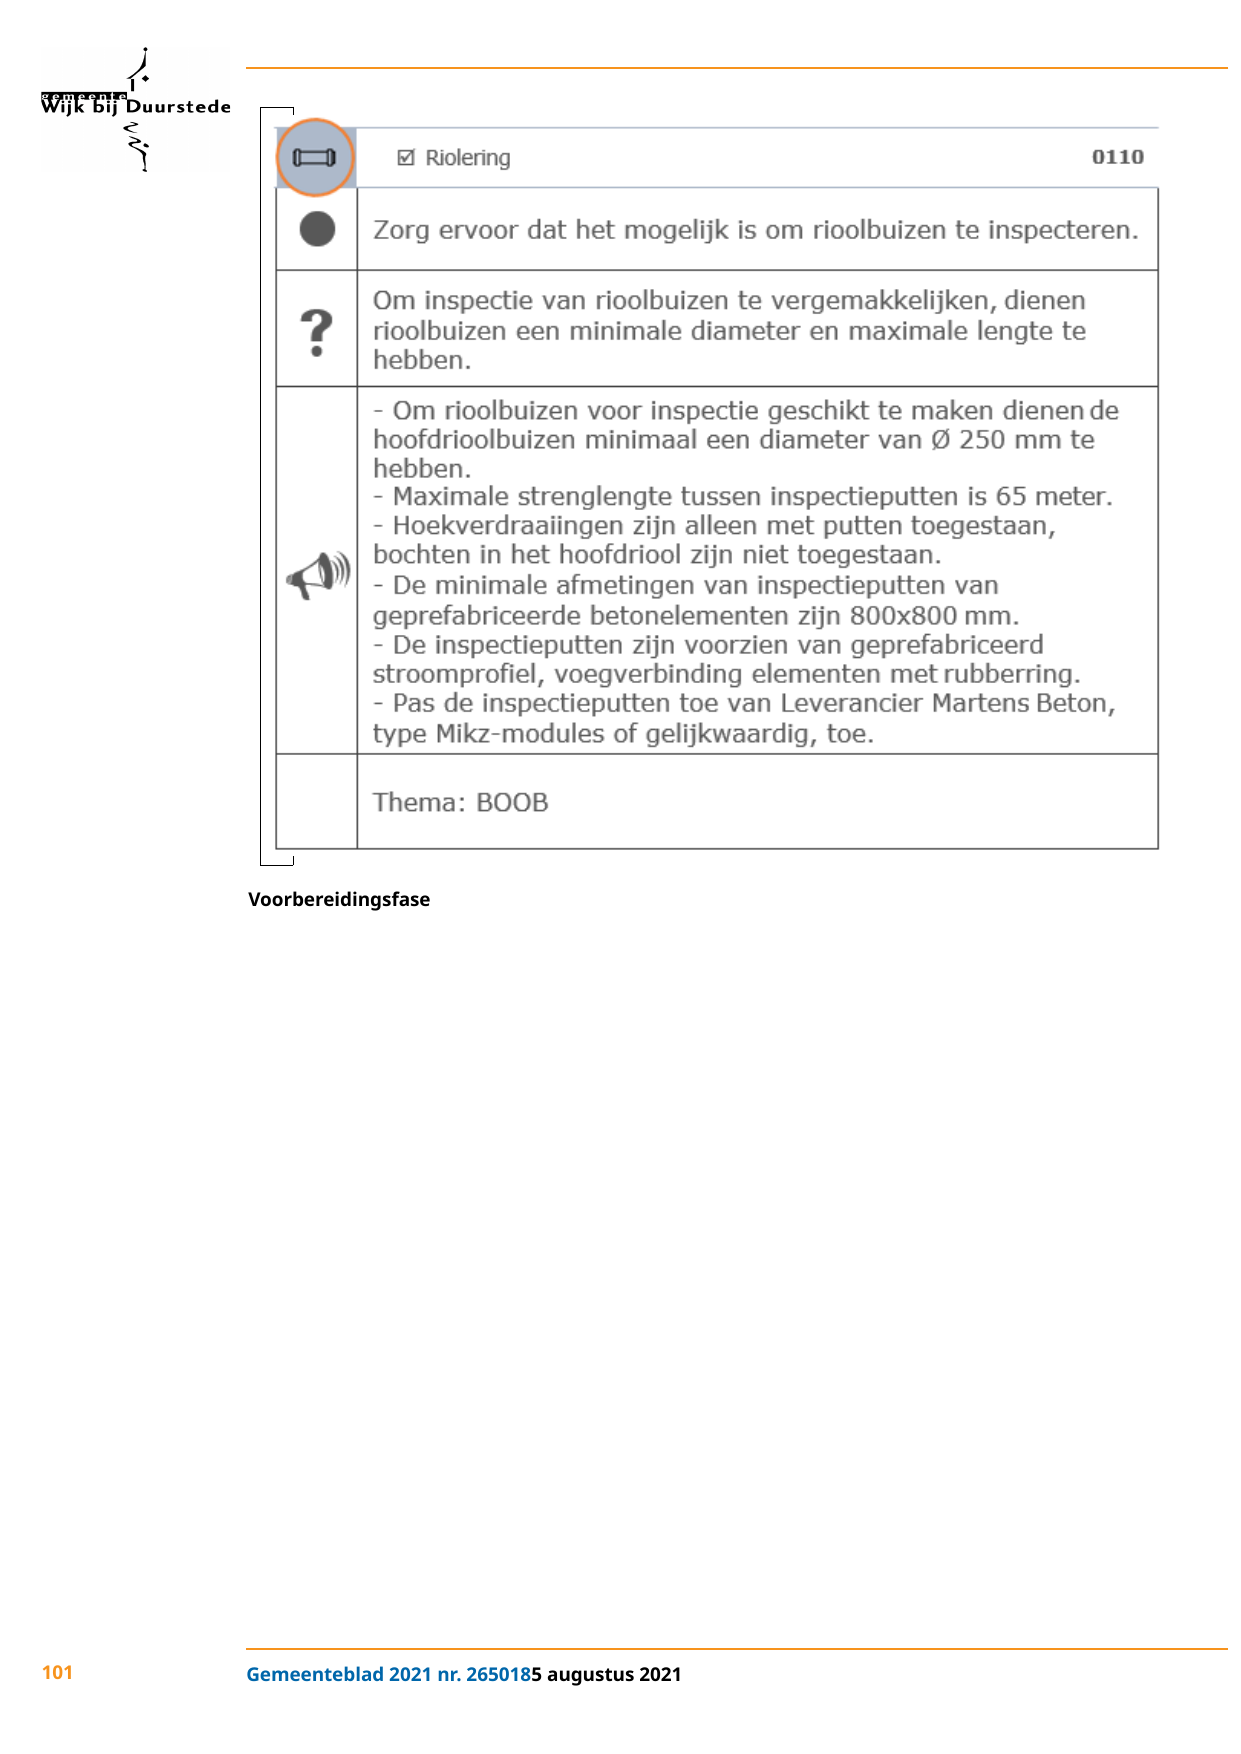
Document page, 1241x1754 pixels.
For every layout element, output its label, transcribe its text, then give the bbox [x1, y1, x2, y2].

picture [41, 47, 231, 172]
text Voorbereidingsfase [248, 886, 1152, 912]
picture [268, 115, 1173, 856]
